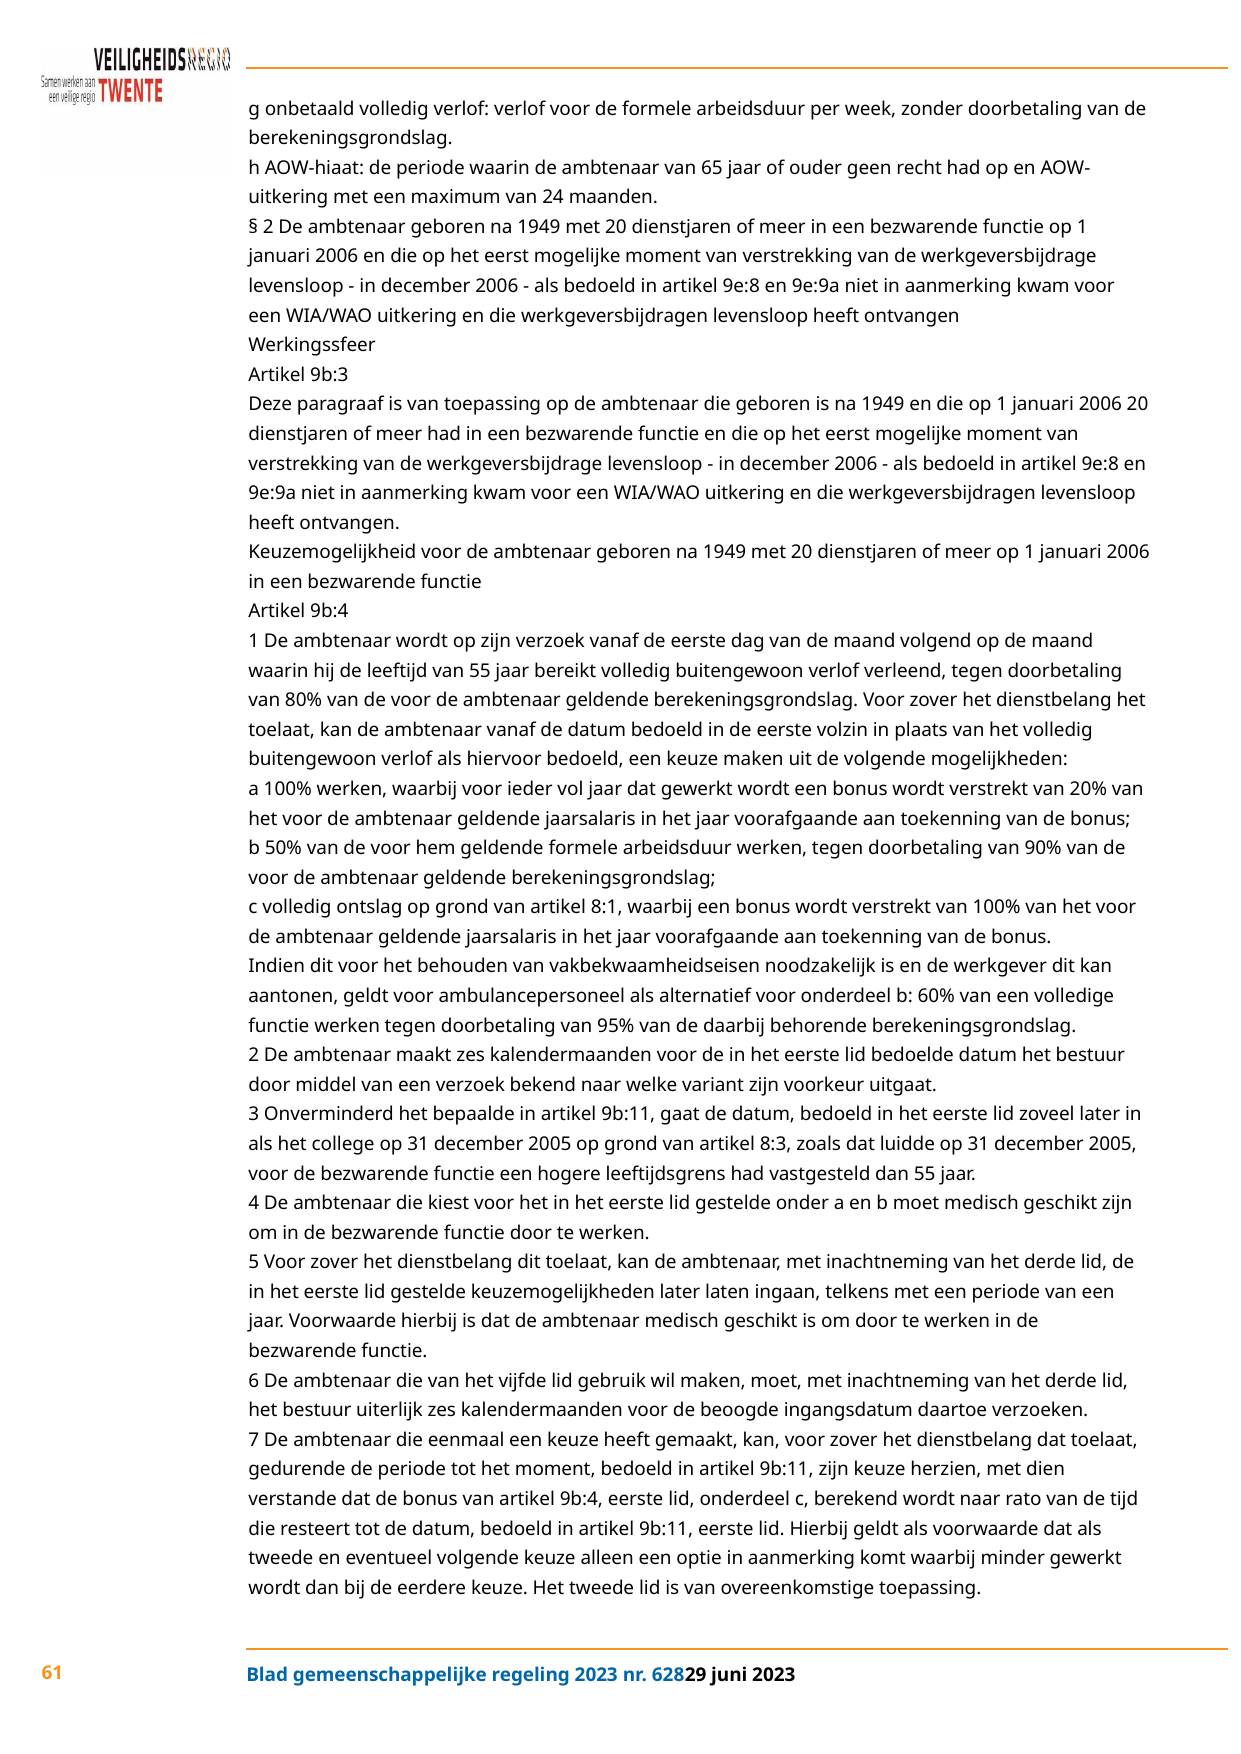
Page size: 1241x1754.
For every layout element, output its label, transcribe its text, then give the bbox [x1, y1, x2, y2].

text Werkingssfeer [248, 331, 1152, 357]
text Artikel 9b:3 [248, 361, 1152, 387]
text c volledig ontslag op grond van artikel 8:1, waarbij een bonus wordt verstrekt van 100% van het voor de ambtenaar geldende jaarsalaris in het jaar voorafgaande aan toekenning van de bonus. [248, 893, 1152, 949]
text 1 De ambtenaar wordt op zijn verzoek vanaf de eerste dag van de maand volgend op de maand waarin hij de leeftijd van 55 jaar bereikt volledig buitengewoon verlof verleend, tegen doorbetaling van 80% van de voor de ambtenaar geldende berekeningsgrondslag. Voor zover het dienstbelang het toelaat, kan de ambtenaar vanaf de datum bedoeld in de eerste volzin in plaats van het volledig buitengewoon verlof als hiervoor bedoeld, een keuze maken uit de volgende mogelijkheden: [248, 627, 1152, 771]
text 2 De ambtenaar maakt zes kalendermaanden voor de in het eerste lid bedoelde datum het bestuur door middel van een verzoek bekend naar welke variant zijn voorkeur uitgaat. [248, 1041, 1152, 1097]
text 6 De ambtenaar die van het vijfde lid gebruik wil maken, moet, met inachtneming van het derde lid, het bestuur uiterlijk zes kalendermaanden voor de beoogde ingangsdatum daartoe verzoeken. [248, 1367, 1152, 1422]
text a 100% werken, waarbij voor ieder vol jaar dat gewerkt wordt een bonus wordt verstrekt van 20% van het voor de ambtenaar geldende jaarsalaris in het jaar voorafgaande aan toekenning van de bonus; [248, 775, 1152, 831]
text 5 Voor zover het dienstbelang dit toelaat, kan de ambtenaar, met inachtneming van het derde lid, de in het eerste lid gestelde keuzemogelijkheden later laten ingaan, telkens met een periode van een jaar. Voorwaarde hierbij is dat de ambtenaar medisch geschikt is om door te werken in de bezwarende functie. [248, 1248, 1152, 1363]
text Keuzemogelijkheid voor de ambtenaar geboren na 1949 met 20 dienstjaren of meer op 1 januari 2006 in een bezwarende functie [248, 538, 1152, 594]
text Deze paragraaf is van toepassing op de ambtenaar die geboren is na 1949 en die op 1 januari 2006 20 dienstjaren of meer had in een bezwarende functie en die op het eerst mogelijke moment van verstrekking van de werkgeversbijdrage levensloop - in december 2006 - als bedoeld in artikel 9e:8 en 9e:9a niet in aanmerking kwam voor een WIA/WAO uitkering en die werkgeversbijdragen levensloop heeft ontvangen. [248, 391, 1152, 535]
text § 2 De ambtenaar geboren na 1949 met 20 dienstjaren of meer in een bezwarende functie op 1 januari 2006 en die op het eerst mogelijke moment van verstrekking van de werkgeversbijdrage levensloop - in december 2006 - als bedoeld in artikel 9e:8 en 9e:9a niet in aanmerking kwam voor een WIA/WAO uitkering en die werkgeversbijdragen levensloop heeft ontvangen [248, 213, 1152, 328]
text 4 De ambtenaar die kiest voor het in het eerste lid gestelde onder a en b moet medisch geschikt zijn om in de bezwarende functie door te werken. [248, 1189, 1152, 1245]
text h AOW-hiaat: de periode waarin de ambtenaar van 65 jaar of ouder geen recht had op en AOW-uitkering met een maximum van 24 maanden. [248, 154, 1152, 209]
text 7 De ambtenaar die eenmaal een keuze heeft gemaakt, kan, voor zover het dienstbelang dat toelaat, gedurende de periode tot het moment, bedoeld in artikel 9b:11, zijn keuze herzien, met dien verstande dat de bonus van artikel 9b:4, eerste lid, onderdeel c, berekend wordt naar rato van de tijd die resteert tot de datum, bedoeld in artikel 9b:11, eerste lid. Hierbij geldt als voorwaarde dat als tweede en eventueel volgende keuze alleen een optie in aanmerking komt waarbij minder gewerkt wordt dan bij de eerdere keuze. Het tweede lid is van overeenkomstige toepassing. [248, 1426, 1152, 1600]
text Indien dit voor het behouden van vakbekwaamheidseisen noodzakelijk is en de werkgever dit kan aantonen, geldt voor ambulancepersoneel als alternatief voor onderdeel b: 60% van een volledige functie werken tegen doorbetaling van 95% van de daarbij behorende berekeningsgrondslag. [248, 953, 1152, 1038]
text 3 Onverminderd het bepaalde in artikel 9b:11, gaat de datum, bedoeld in het eerste lid zoveel later in als het college op 31 december 2005 op grond van artikel 8:3, zoals dat luidde op 31 december 2005, voor de bezwarende functie een hogere leeftijdsgrens had vastgesteld dan 55 jaar. [248, 1101, 1152, 1186]
text Artikel 9b:4 [248, 598, 1152, 623]
text b 50% van de voor hem geldende formele arbeidsduur werken, tegen doorbetaling van 90% van de voor de ambtenaar geldende berekeningsgrondslag; [248, 834, 1152, 890]
picture [41, 47, 231, 172]
text g onbetaald volledig verlof: verlof voor de formele arbeidsduur per week, zonder doorbetaling van de berekeningsgrondslag. [248, 95, 1152, 150]
